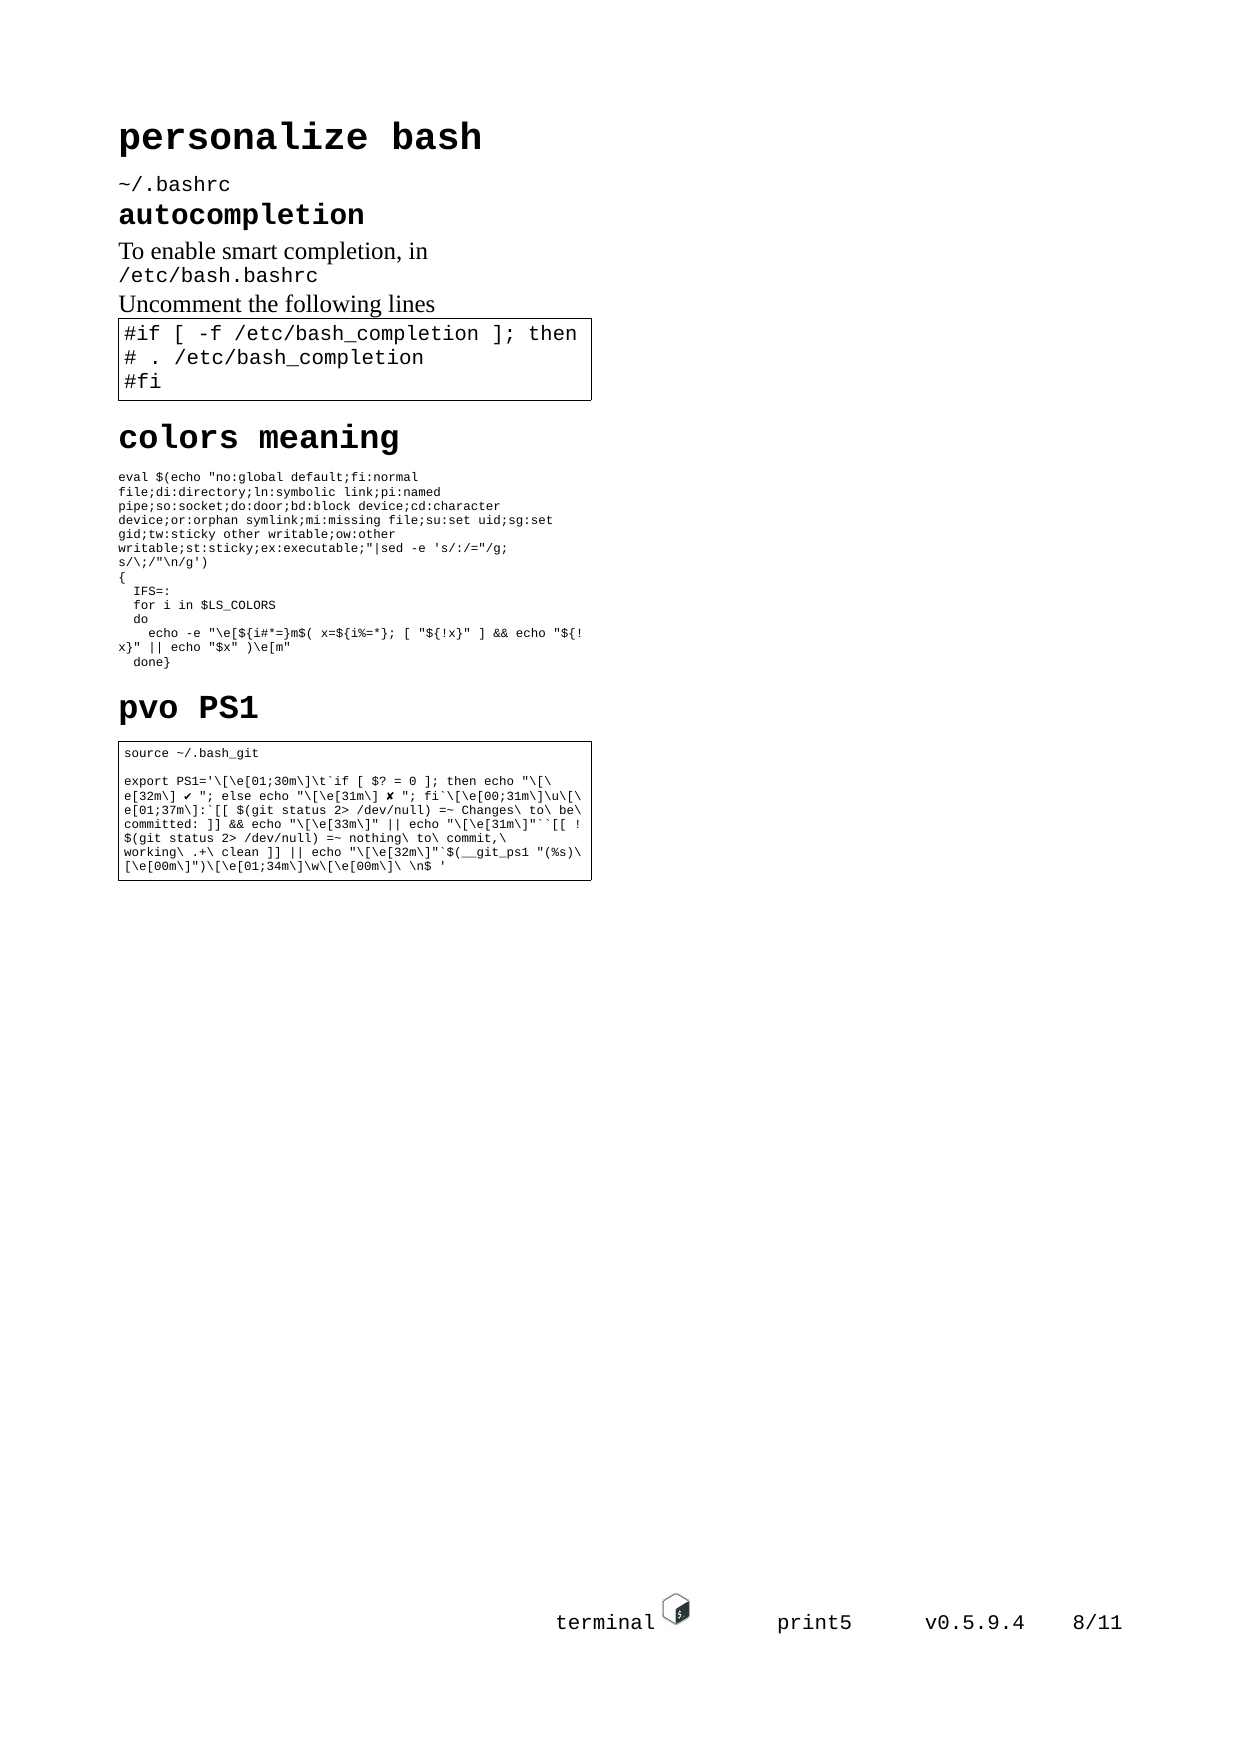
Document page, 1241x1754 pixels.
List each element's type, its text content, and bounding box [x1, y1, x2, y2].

text Uncomment the following lines [118, 289, 591, 317]
text done} [118, 656, 591, 670]
table_header source ~/.bash_git export PS1='\[\e[01;30m\]\t`if [ $? = 0 ]; then echo "\[\e[32m\] ✔ "; else echo "\[\e[31m\] ✘ "; fi`\[\e[00;31m\]\u\[\e[01;37m\]:`[[ $(git status 2> /dev/null) =~ Changes\ to\ be\ committed: ]] && echo "\[\e[33m\]" || echo "\[\e[31m\]"``[[ ! $(git status 2> /dev/null) =~ nothing\ to\ commit,\ working\ .+\ clean ]] || echo "\[\e[32m\]"`$(__git_ps1 "(%s)\[\e[00m\]")\[\e[01;34m\]\w\[\e[00m\]\ \n$ ' [119, 742, 591, 880]
subtitle autocompletion [118, 200, 591, 233]
text for i in $LS_COLORS [118, 599, 591, 613]
text eval $(echo "no:global default;fi:normal file;di:directory;ln:symbolic link;pi:named pipe;so:socket;do:door;bd:block device;cd:character device;or:orphan symlink;mi:missing file;su:set uid;sg:set gid;tw:sticky other writable;ow:other writable;st:sticky;ex:executable;"|sed -e 's/:/="/g; s/\;/"\n/g') [118, 471, 591, 571]
table_header #if [ -f /etc/bash_completion ]; then # . /etc/bash_completion #fi [119, 319, 591, 400]
text echo -e "\e[${i#*=}m$( x=${i%=*}; [ "${!x}" ] && echo "${!x}" || echo "$x" )\e[m" [118, 627, 591, 656]
text do [118, 613, 591, 627]
text { [118, 571, 591, 585]
text IFS=: [118, 585, 591, 599]
subtitle personalize bash [118, 118, 591, 161]
subtitle pvo PS1 [118, 691, 591, 729]
picture [655, 1588, 697, 1630]
text /etc/bash.bashrc [118, 265, 591, 289]
subtitle colors meaning [118, 421, 591, 459]
text ~/.bashrc [118, 173, 591, 197]
text To enable smart completion, in [118, 236, 591, 265]
